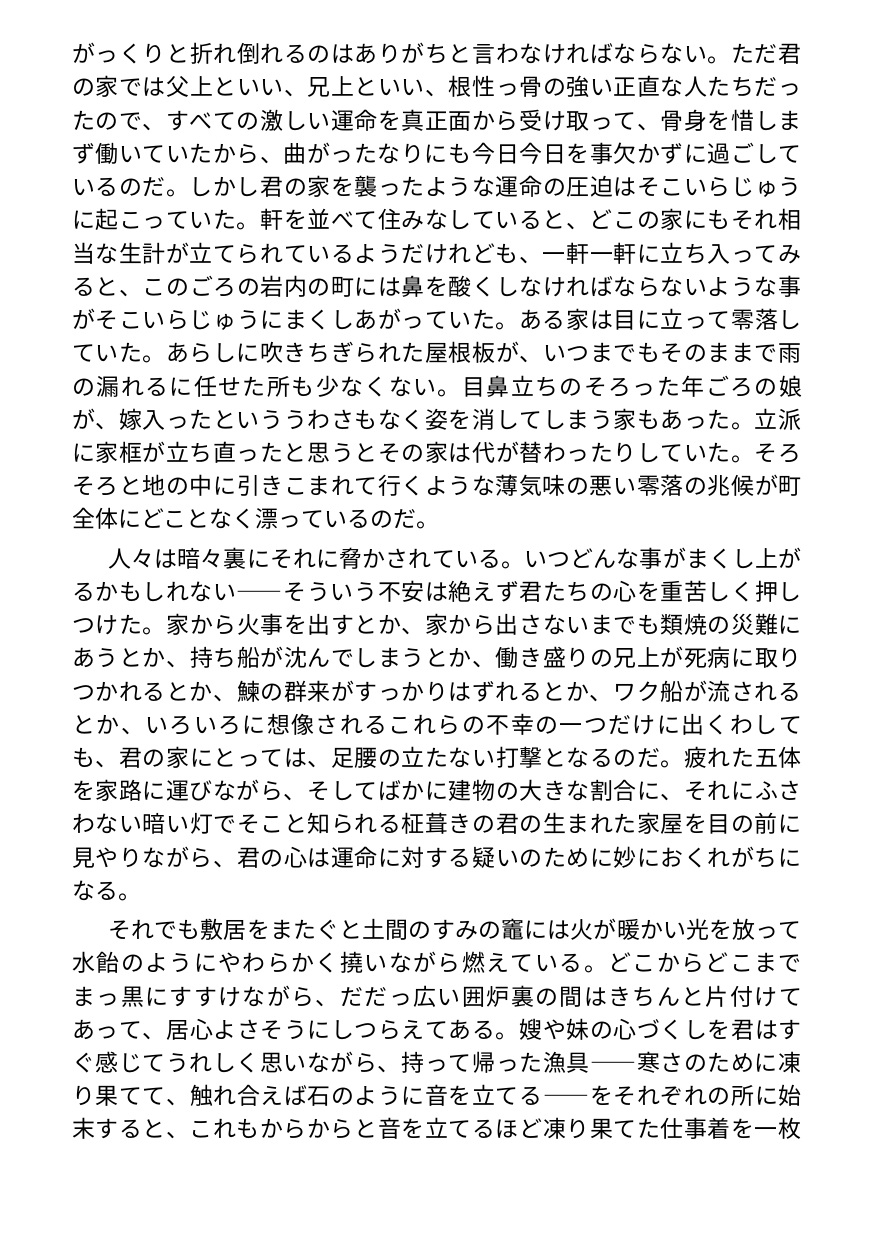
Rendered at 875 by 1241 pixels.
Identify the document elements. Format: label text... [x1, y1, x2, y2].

text 人々は暗々裏にそれに脅かされている。いつどんな事がまくし上がるかもしれない――そういう不安は絶えず君たちの心を重苦しく押しつけた。家から火事を出すとか、家から出さないまでも類焼の災難にあうとか、持ち船が沈んでしまうとか、働き盛りの兄上が死病に取りつかれるとか、鰊の群来がすっかりはずれるとか、ワク船が流されるとか、いろいろに想像されるこれらの不幸の一つだけに出くわしても、君の家にとっては、足腰の立たない打撃となるのだ。疲れた五体を家路に運びながら、そしてばかに建物の大きな割合に、それにふさわない暗い灯でそこと知られる柾葺きの君の生まれた家屋を目の前に見やりながら、君の心は運命に対する疑いのために妙におくれがちになる。 [72, 540, 802, 906]
text それでも敷居をまたぐと土間のすみの竈には火が暖かい光を放って水飴のようにやわらかく撓いながら燃えている。どこからどこまでまっ黒にすすけながら、だだっ広い囲炉裏の間はきちんと片付けてあって、居心よさそうにしつらえてある。嫂や妹の心づくしを君はすぐ感じてうれしく思いながら、持って帰った漁具――寒さのために凍り果てて、触れ合えば石のように音を立てる――をそれぞれの所に始末すると、これもからからと音を立てるほど凍り果てた仕事着を一枚 [72, 912, 802, 1144]
text がっくりと折れ倒れるのはありがちと言わなければならない。ただ君の家では父上といい、兄上といい、根性っ骨の強い正直な人たちだったので、すべての激しい運命を真正面から受け取って、骨身を惜しまず働いていたから、曲がったなりにも今日今日を事欠かずに過ごしているのだ。しかし君の家を襲ったような運命の圧迫はそこいらじゅうに起こっていた。軒を並べて住みなしていると、どこの家にもそれ相当な生計が立てられているようだけれども、一軒一軒に立ち入ってみると、このごろの岩内の町には鼻を酸くしなければならないような事がそこいらじゅうにまくしあがっていた。ある家は目に立って零落していた。あらしに吹きちぎられた屋根板が、いつまでもそのままで雨の漏れるに任せた所も少なくない。目鼻立ちのそろった年ごろの娘が、嫁入ったといううわさもなく姿を消してしまう家もあった。立派に家框が立ち直ったと思うとその家は代が替わったりしていた。そろそろと地の中に引きこまれて行くような薄気味の悪い零落の兆候が町全体にどことなく漂っているのだ。 [72, 36, 802, 534]
